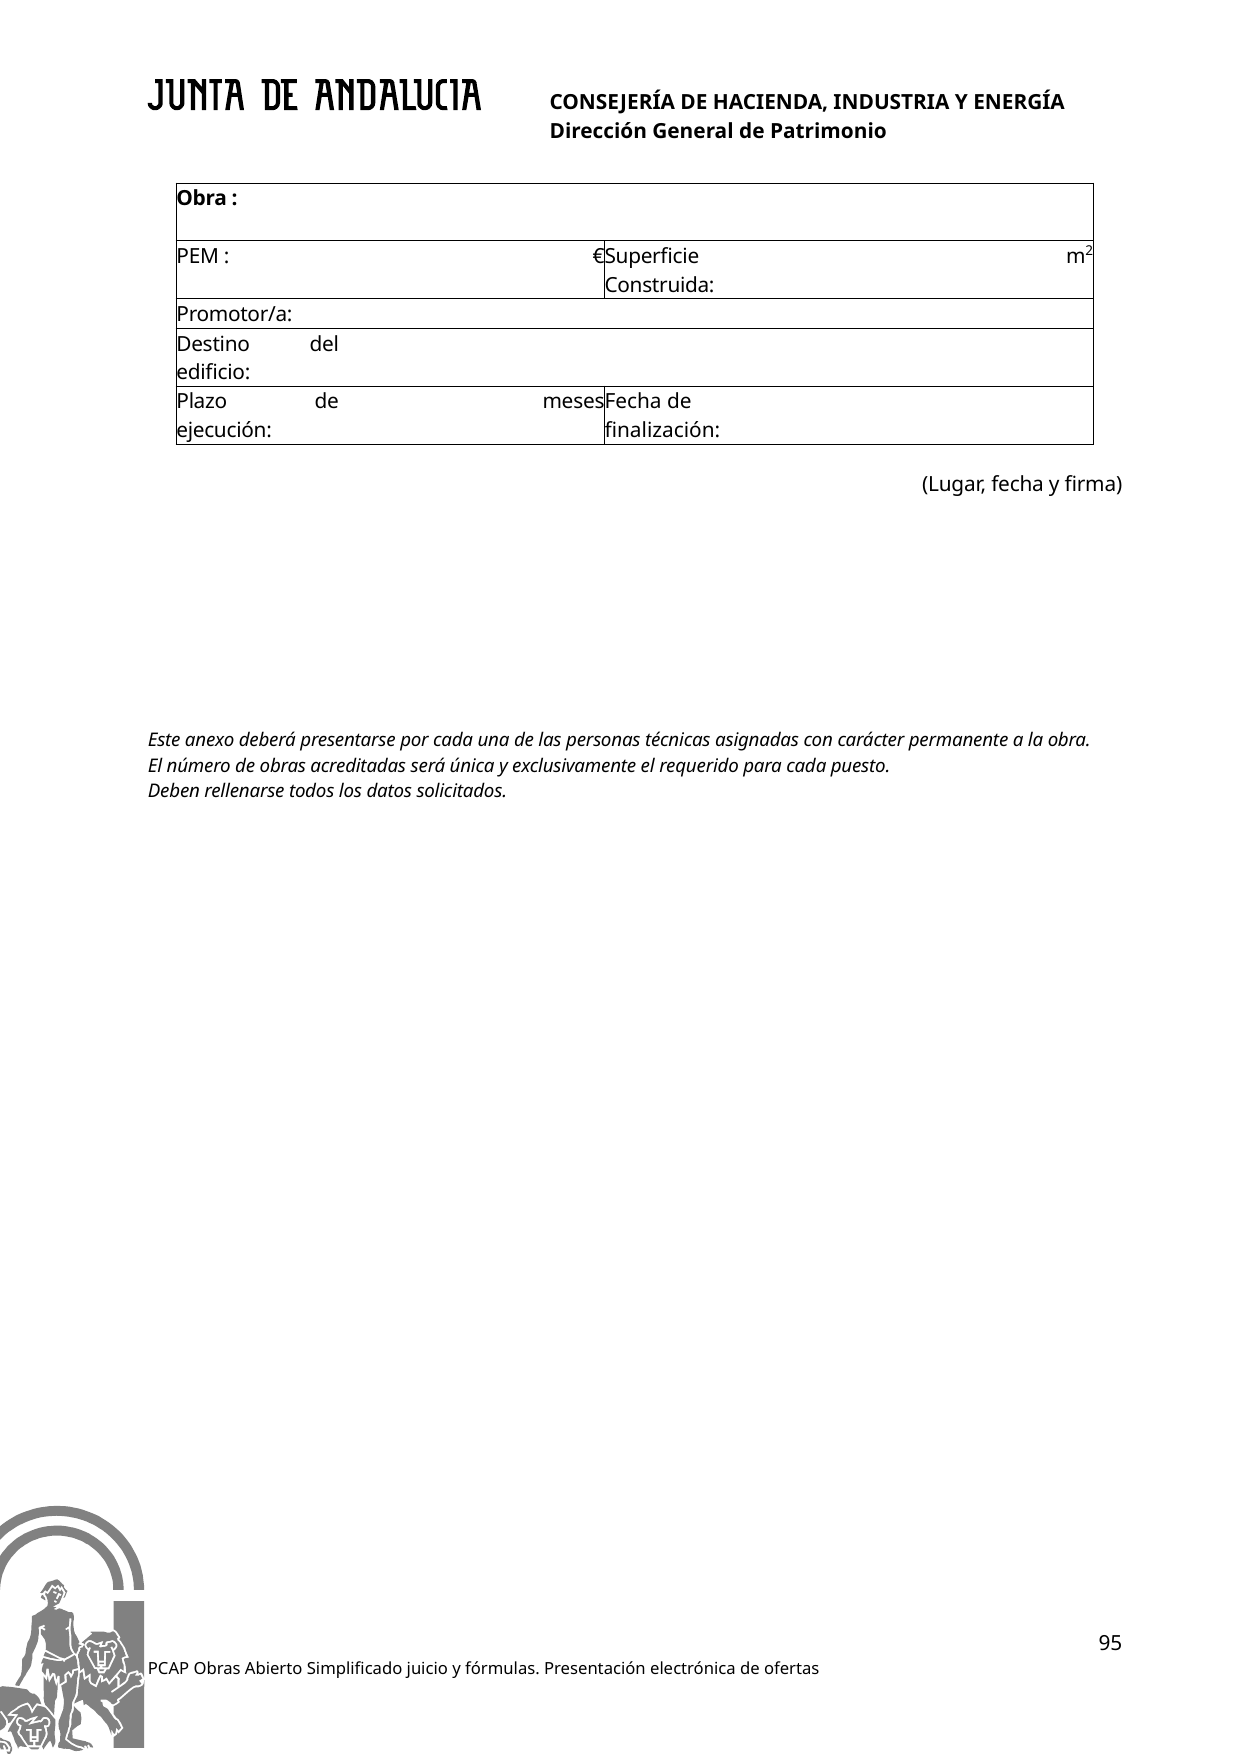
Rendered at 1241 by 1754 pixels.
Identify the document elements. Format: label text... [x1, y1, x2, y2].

table_cell meses [339, 387, 604, 443]
table_cell Obra : [177, 184, 295, 240]
table_cell € [295, 241, 604, 298]
table_cell [796, 387, 1093, 443]
table_cell PEM : [177, 241, 295, 298]
table_cell [295, 184, 1093, 240]
text El número de obras acreditadas será única y exclusivamente el requerido para cada puesto. [148, 752, 1122, 778]
table_cell Promotor/a: [177, 299, 295, 328]
text (Lugar, fecha y firma) [148, 469, 1122, 497]
table_cell m2 [796, 241, 1093, 298]
table_cell Destino del edificio: [177, 329, 338, 386]
table_cell Plazo de ejecución: [177, 387, 338, 443]
text Este anexo deberá presentarse por cada una de las personas técnicas asignadas con carácter permanente a la obra. [148, 727, 1122, 752]
text Deben rellenarse todos los datos solicitados. [148, 778, 1122, 803]
table_cell Fecha de finalización: [605, 387, 796, 443]
table_cell [339, 329, 1093, 386]
table_cell [295, 299, 1093, 328]
table_cell Superficie Construida: [605, 241, 796, 298]
